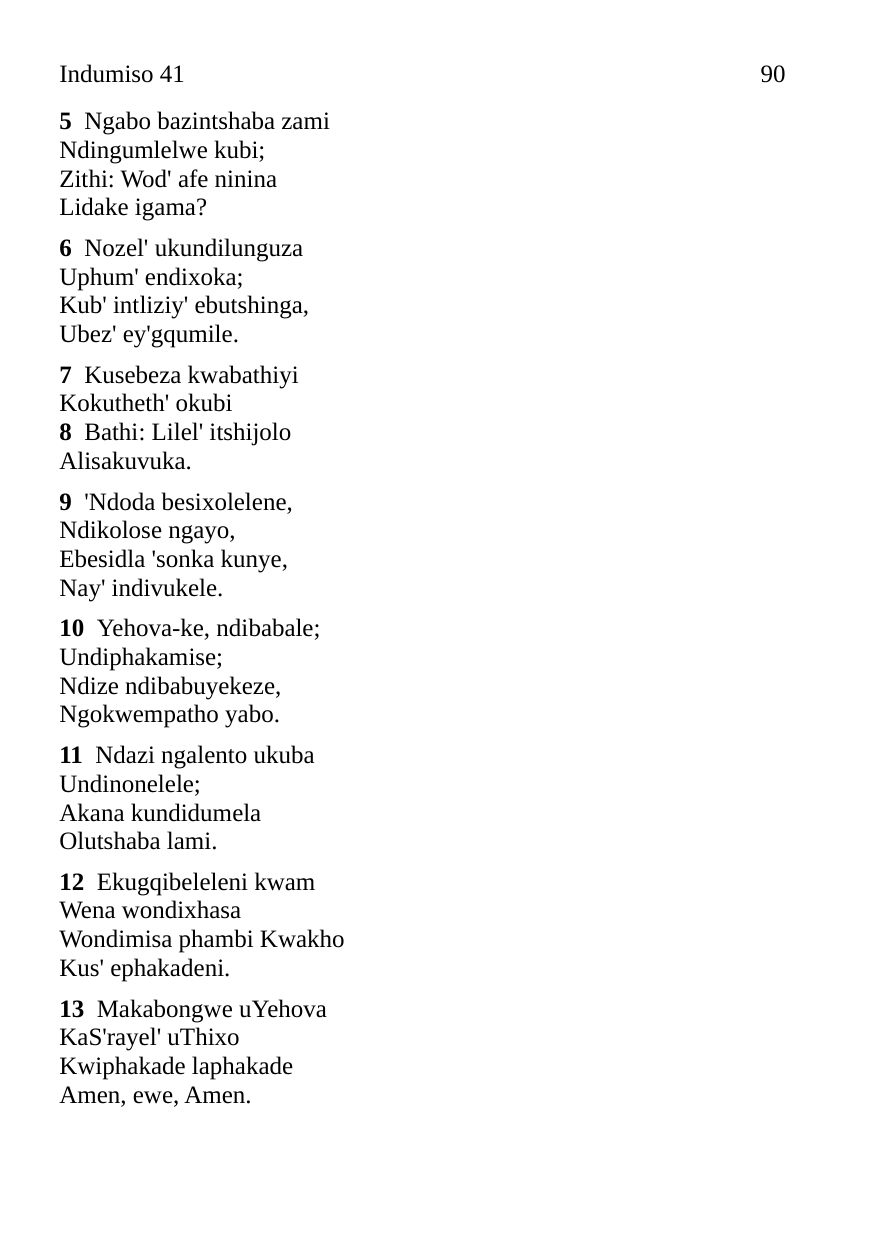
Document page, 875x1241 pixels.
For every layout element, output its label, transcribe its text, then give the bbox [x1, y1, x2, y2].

text Undiphakamise; [59, 642, 786, 671]
text 8 Bathi: Lilel' itshijolo [59, 417, 786, 446]
text Kokutheth' okubi [59, 388, 786, 417]
text Kwiphakade laphakade [59, 1051, 786, 1080]
text Alisakuvuka. [59, 446, 786, 475]
text Akana kundidumela [59, 798, 786, 826]
text 11 Ndazi ngalento ukuba [59, 740, 786, 769]
text 13 Makabongwe uYehova [59, 994, 786, 1022]
text 5 Ngabo bazintshaba zami [59, 106, 786, 135]
text Ndingumlelwe kubi; [59, 135, 786, 164]
text Ngokwempatho yabo. [59, 699, 786, 728]
text Wena wondixhasa [59, 896, 786, 924]
text Nay' indivukele. [59, 573, 786, 602]
text Amen, ewe, Amen. [59, 1080, 786, 1109]
text Kub' intliziy' ebutshinga, [59, 291, 786, 319]
text Ubez' ey'gqumile. [59, 319, 786, 348]
text 10 Yehova-ke, ndibabale; [59, 613, 786, 642]
text Undinonelele; [59, 769, 786, 798]
text Ndikolose ngayo, [59, 515, 786, 544]
text Ebesidla 'sonka kunye, [59, 544, 786, 573]
text Olutshaba lami. [59, 826, 786, 855]
text KaS'rayel' uThixo [59, 1022, 786, 1051]
text Kus' ephakadeni. [59, 953, 786, 982]
text 12 Ekugqibeleleni kwam [59, 867, 786, 896]
text Ndize ndibabuyekeze, [59, 671, 786, 699]
text 7 Kusebeza kwabathiyi [59, 360, 786, 388]
text Wondimisa phambi Kwakho [59, 924, 786, 953]
text Uphum' endixoka; [59, 262, 786, 291]
text Zithi: Wod' afe ninina [59, 164, 786, 192]
text 6 Nozel' ukundilunguza [59, 233, 786, 262]
text Lidake igama? [59, 192, 786, 221]
text 9 'Ndoda besixolelene, [59, 487, 786, 515]
